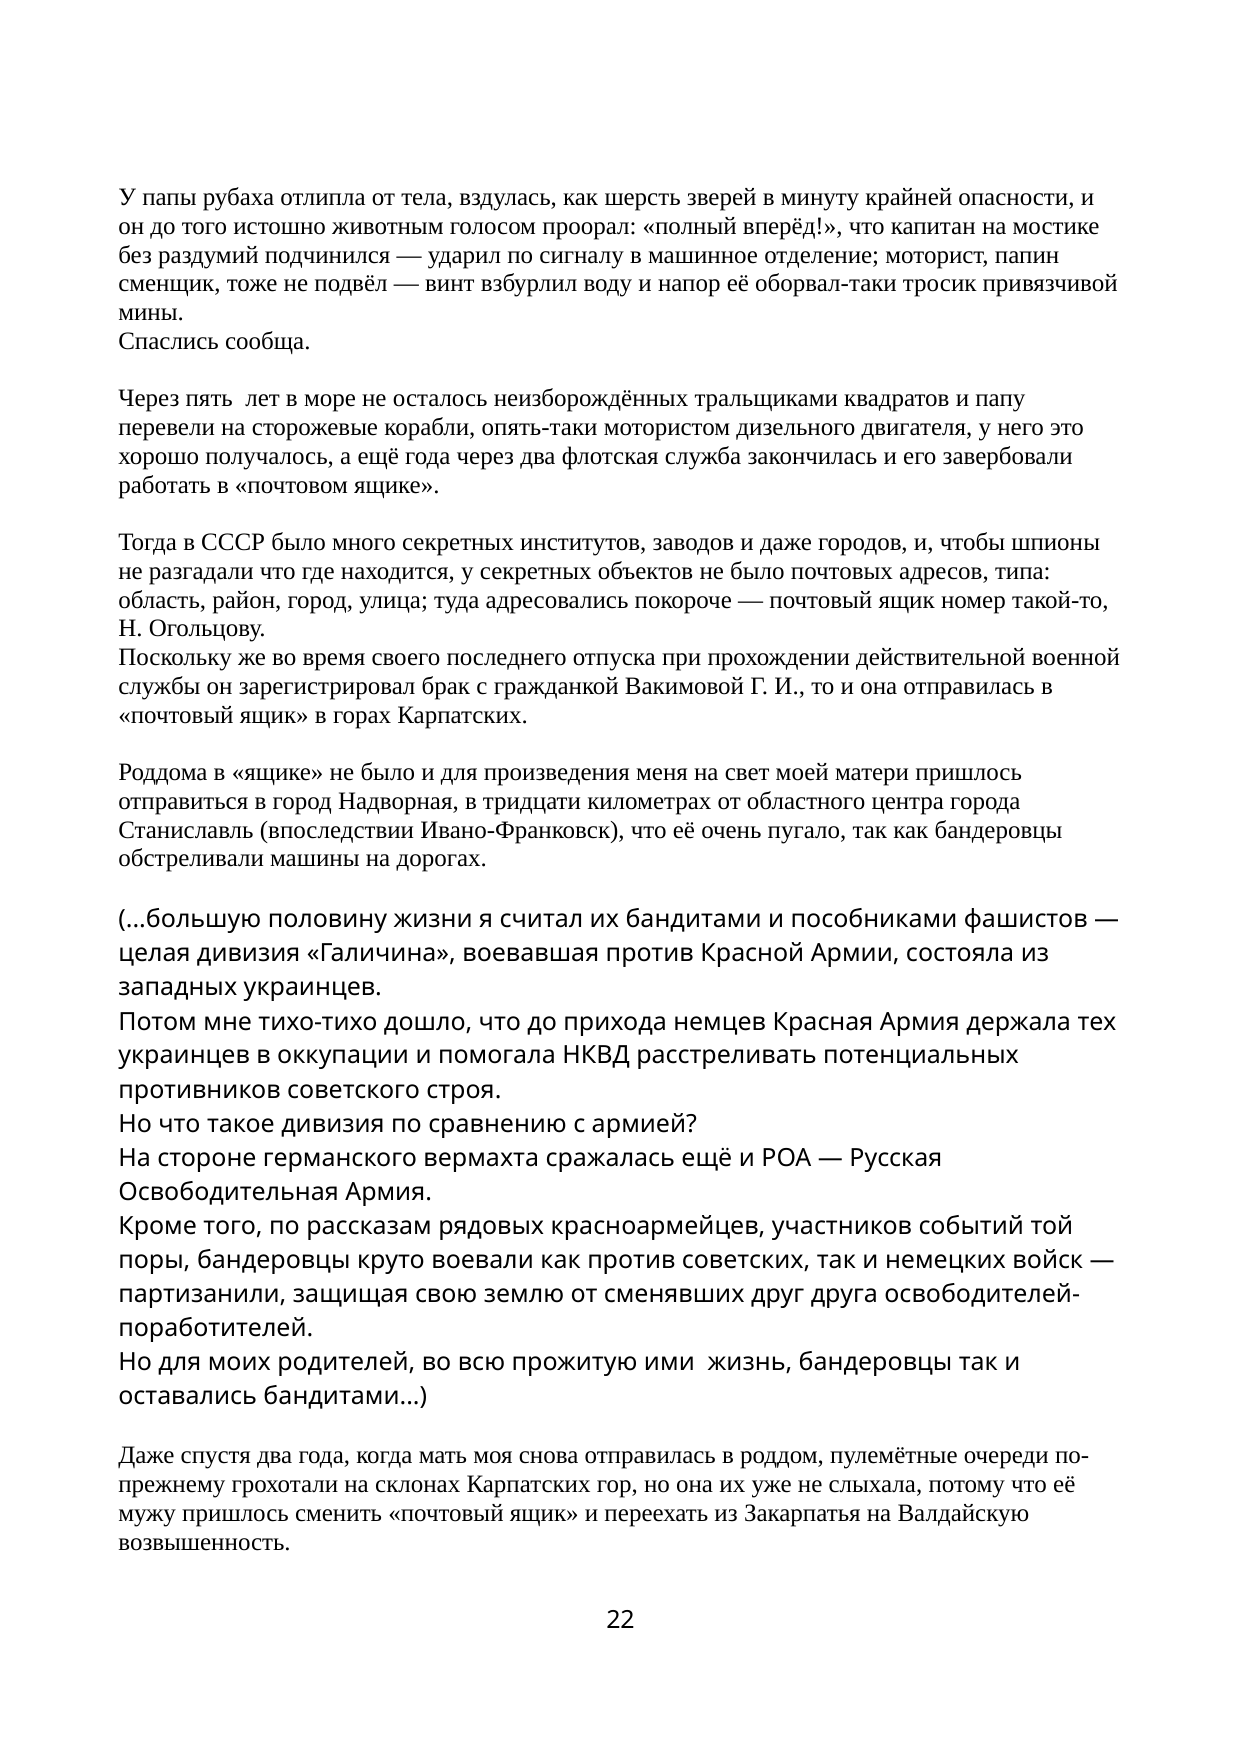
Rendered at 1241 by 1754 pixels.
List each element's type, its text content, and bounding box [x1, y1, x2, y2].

text Даже спустя два года, когда мать моя снова отправилась в роддом, пулемётные очереди по-прежнему грохотали на склонах Карпатских гор, но она их уже не слыхала, потому что её мужу пришлось сменить «почтовый ящик» и переехать из Закарпатья на Валдайскую возвышенность. [118, 1441, 1122, 1556]
text Кроме того, по рассказам рядовых красноармейцев, участников событий той поры, бандеровцы круто воевали как против советских, так и немецких войск — партизанили, защищая свою землю от сменявших друг друга освободителей-поработителей. [118, 1207, 1122, 1344]
text Роддома в «ящике» не было и для произведения меня на свет моей матери пришлось отправиться в город Надворная, в тридцати километрах от областного центра города Станиславль (впоследствии Ивано-Франковск), что её очень пугало, так как бандеровцы обстреливали машины на дорогах. [118, 757, 1122, 872]
text Потом мне тихо-тихо дошло, что до прихода немцев Красная Армия держала тех украинцев в оккупации и помогала НКВД расстреливать потенциальных противников советского строя. [118, 1003, 1122, 1105]
text Но для моих родителей, во всю прожитую ими жизнь, бандеровцы так и оставались бандитами...) [118, 1344, 1122, 1412]
text Через пять лет в море не осталось неизборождённых тральщиками квадратов и папу перевели на сторожевые корабли, опять-таки мотористом дизельного двигателя, у него это хорошо получалось, а ещё года через два флотская служба закончилась и его завербовали работать в «почтовом ящике». [118, 383, 1122, 498]
text Спаслись сообща. [118, 326, 1122, 355]
text Поскольку же во время своего последнего отпуска при прохождении действительной военной службы он зарегистрировал брак с гражданкой Вакимовой Г. И., то и она отправилась в «почтовый ящик» в горах Карпатских. [118, 642, 1122, 728]
text Тогда в СССР было много секретных институтов, заводов и даже городов, и, чтобы шпионы не разгадали что где находится, у секретных объектов не было почтовых адресов, типа: область, район, город, улица; туда адресовались покороче — почтовый ящик номер такой-то, Н. Огольцову. [118, 527, 1122, 642]
text (...большую половину жизни я считал их бандитами и пособниками фашистов — целая дивизия «Галичина», воевавшая против Красной Армии, состояла из западных украинцев. [118, 901, 1122, 1003]
text У папы рубаха отлипла от тела, вздулась, как шерсть зверей в минуту крайней опасности, и он до того истошно животным голосом проорал: «полный вперёд!», что капитан на мостике без раздумий подчинился — ударил по сигналу в машинное отделение; моторист, папин сменщик, тоже не подвёл — винт взбурлил воду и напор её оборвал-таки тросик привязчивой мины. [118, 182, 1122, 326]
text На стороне германского вермахта сражалась ещё и РОА — Русская Освободительная Армия. [118, 1139, 1122, 1207]
text Но что такое дивизия по сравнению с армией? [118, 1105, 1122, 1139]
